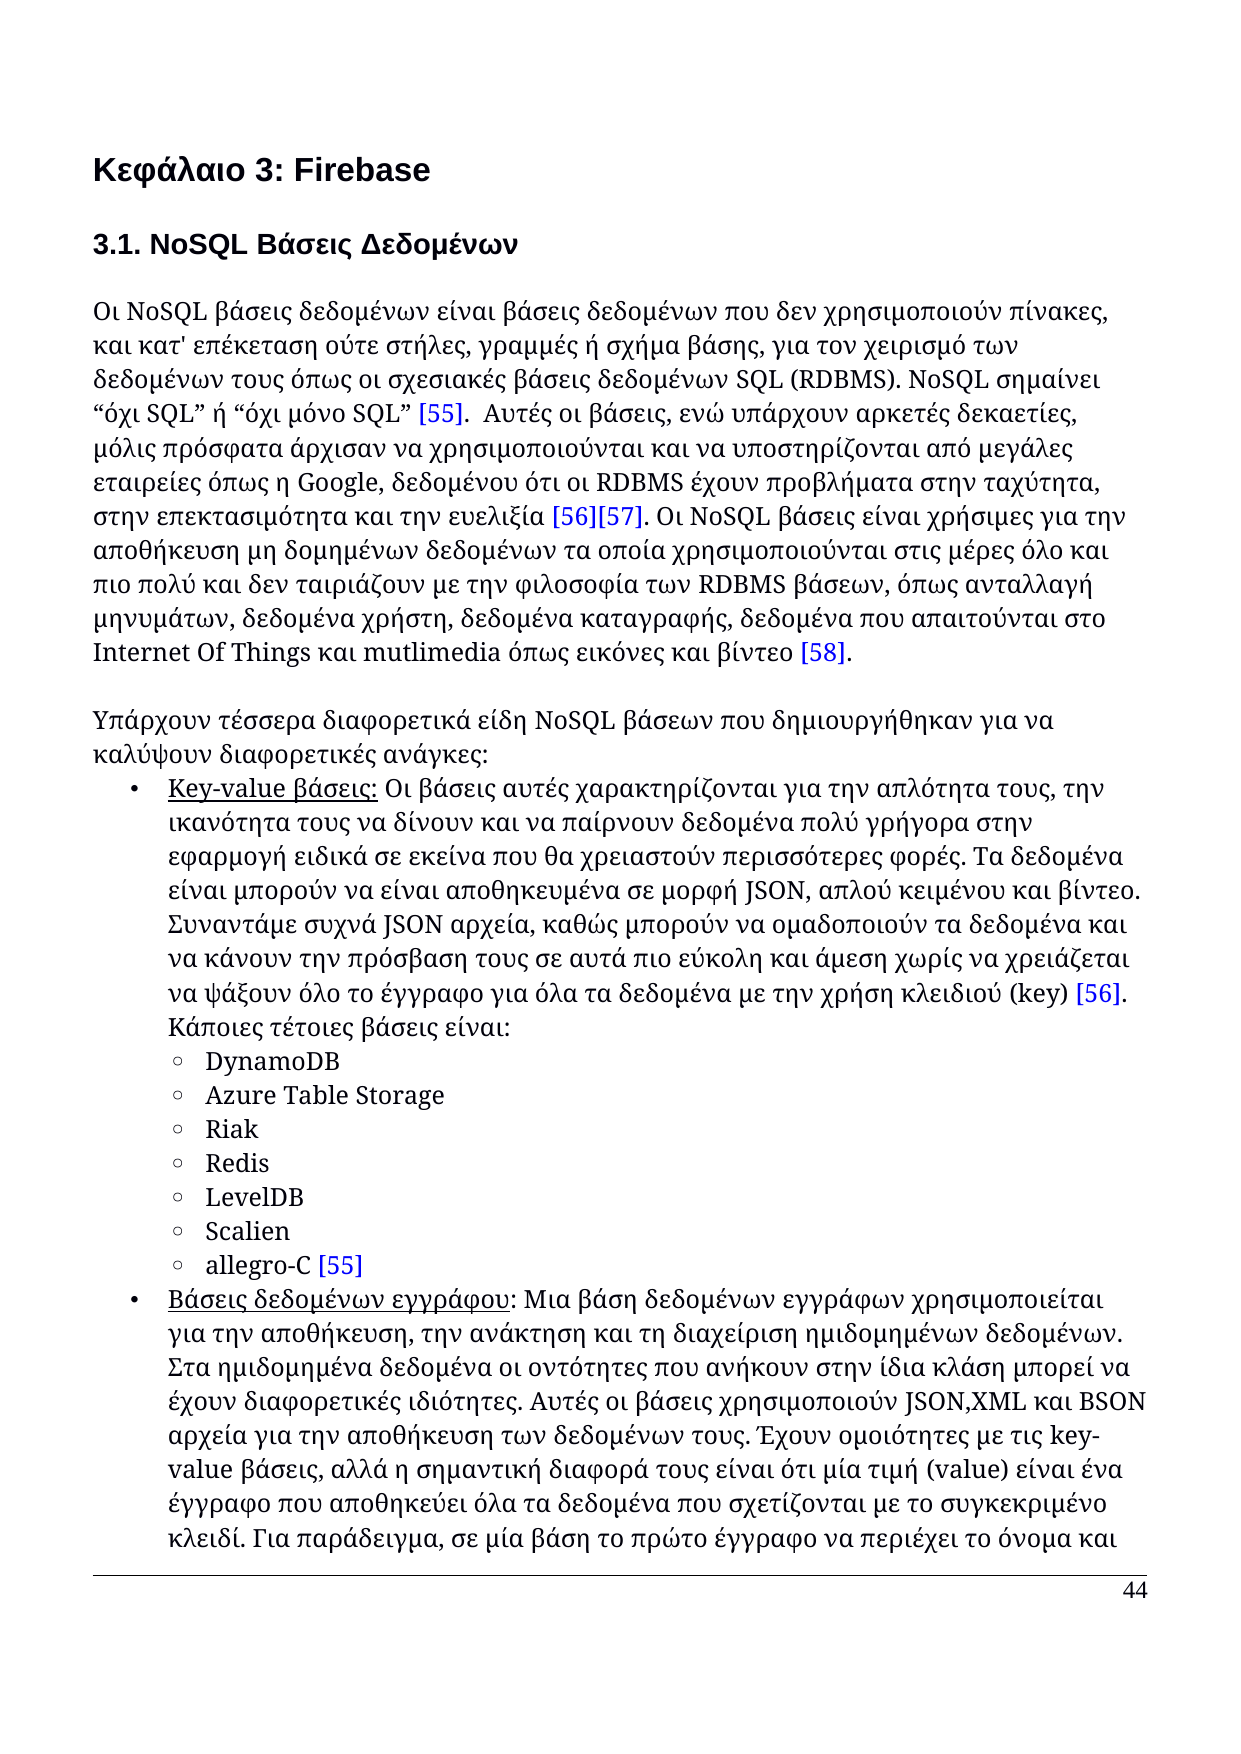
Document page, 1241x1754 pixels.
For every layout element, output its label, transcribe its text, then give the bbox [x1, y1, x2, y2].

list Azure Table Storage [168, 1077, 1147, 1111]
list Riak [168, 1111, 1147, 1146]
list Scalien [168, 1214, 1147, 1248]
list allegro-C [55] [168, 1248, 1147, 1282]
list LevelDB [168, 1179, 1147, 1214]
list Key-value βάσεις: Οι βάσεις αυτές χαρακτηρίζονται για την απλότητα τους, την ικανότητα τους να δίνουν και να παίρνουν δεδομένα πολύ γρήγορα στην εφαρμογή ειδικά σε εκείνα που θα χρειαστούν περισσότερες φορές. Τα δεδομένα είναι μπορούν να είναι αποθηκευμένα σε μορφή JSON, απλού κειμένου και βίντεο. Συναντάμε συχνά JSON αρχεία, καθώς μπορούν να ομαδοποιούν τα δεδομένα και να κάνουν την πρόσβαση τους σε αυτά πιο εύκολη και άμεση χωρίς να χρειάζεται να ψάξουν όλο το έγγραφο για όλα τα δεδομένα με την χρήση κλειδιού (key) [56]. Κάποιες τέτοιες βάσεις είναι: [130, 771, 1147, 1043]
text Υπάρχουν τέσσερα διαφορετικά είδη NoSQL βάσεων που δημιουργήθηκαν για να καλύψουν διαφορετικές ανάγκες: [93, 703, 1147, 771]
text Οι NoSQL βάσεις δεδομένων είναι βάσεις δεδομένων που δεν χρησιμοποιούν πίνακες, και κατ' επέκεταση ούτε στήλες, γραμμές ή σχήμα βάσης, για τον χειρισμό των δεδομένων τους όπως οι σχεσιακές βάσεις δεδομένων SQL (RDBMS). NoSQL σημαίνει “όχι SQL” ή “όχι μόνο SQL” [55]. Αυτές οι βάσεις, ενώ υπάρχουν αρκετές δεκαετίες, μόλις πρόσφατα άρχισαν να χρησιμοποιούνται και να υποστηρίζονται από μεγάλες εταιρείες όπως η Google, δεδομένου ότι οι RDBMS έχουν προβλήματα στην ταχύτητα, στην επεκτασιμότητα και την ευελιξία [56][57]. Οι NoSQL βάσεις είναι χρήσιμες για την αποθήκευση μη δομημένων δεδομένων τα οποία χρησιμοποιούνται στις μέρες όλο και πιο πολύ και δεν ταιριάζουν με την φιλοσοφία των RDBMS βάσεων, όπως ανταλλαγή μηνυμάτων, δεδομένα χρήστη, δεδομένα καταγραφής, δεδομένα που απαιτούνται στο Internet Of Things και mutlimedia όπως εικόνες και βίντεο [58]. [93, 294, 1147, 669]
list DynamoDB [168, 1043, 1147, 1077]
list Redis [168, 1146, 1147, 1179]
text 3.1. NoSQL Βάσεις Δεδομένων [93, 227, 1147, 260]
text Κεφάλαιο 3: Firebase [93, 150, 1147, 188]
list Βάσεις δεδομένων εγγράφου: Μια βάση δεδομένων εγγράφων χρησιμοποιείται για την αποθήκευση, την ανάκτηση και τη διαχείριση ημιδομημένων δεδομένων. Στα ημιδομημένα δεδομένα οι οντότητες που ανήκουν στην ίδια κλάση μπορεί να έχουν διαφορετικές ιδιότητες. Αυτές οι βάσεις χρησιμοποιούν JSON,XML και BSON αρχεία για την αποθήκευση των δεδομένων τους. Έχουν ομοιότητες με τις key-value βάσεις, αλλά η σημαντική διαφορά τους είναι ότι μία τιμή (value) είναι ένα έγγραφο που αποθηκεύει όλα τα δεδομένα που σχετίζονται με το συγκεκριμένο κλειδί. Για παράδειγμα, σε μία βάση το πρώτο έγγραφο να περιέχει το όνομα και [130, 1282, 1147, 1554]
